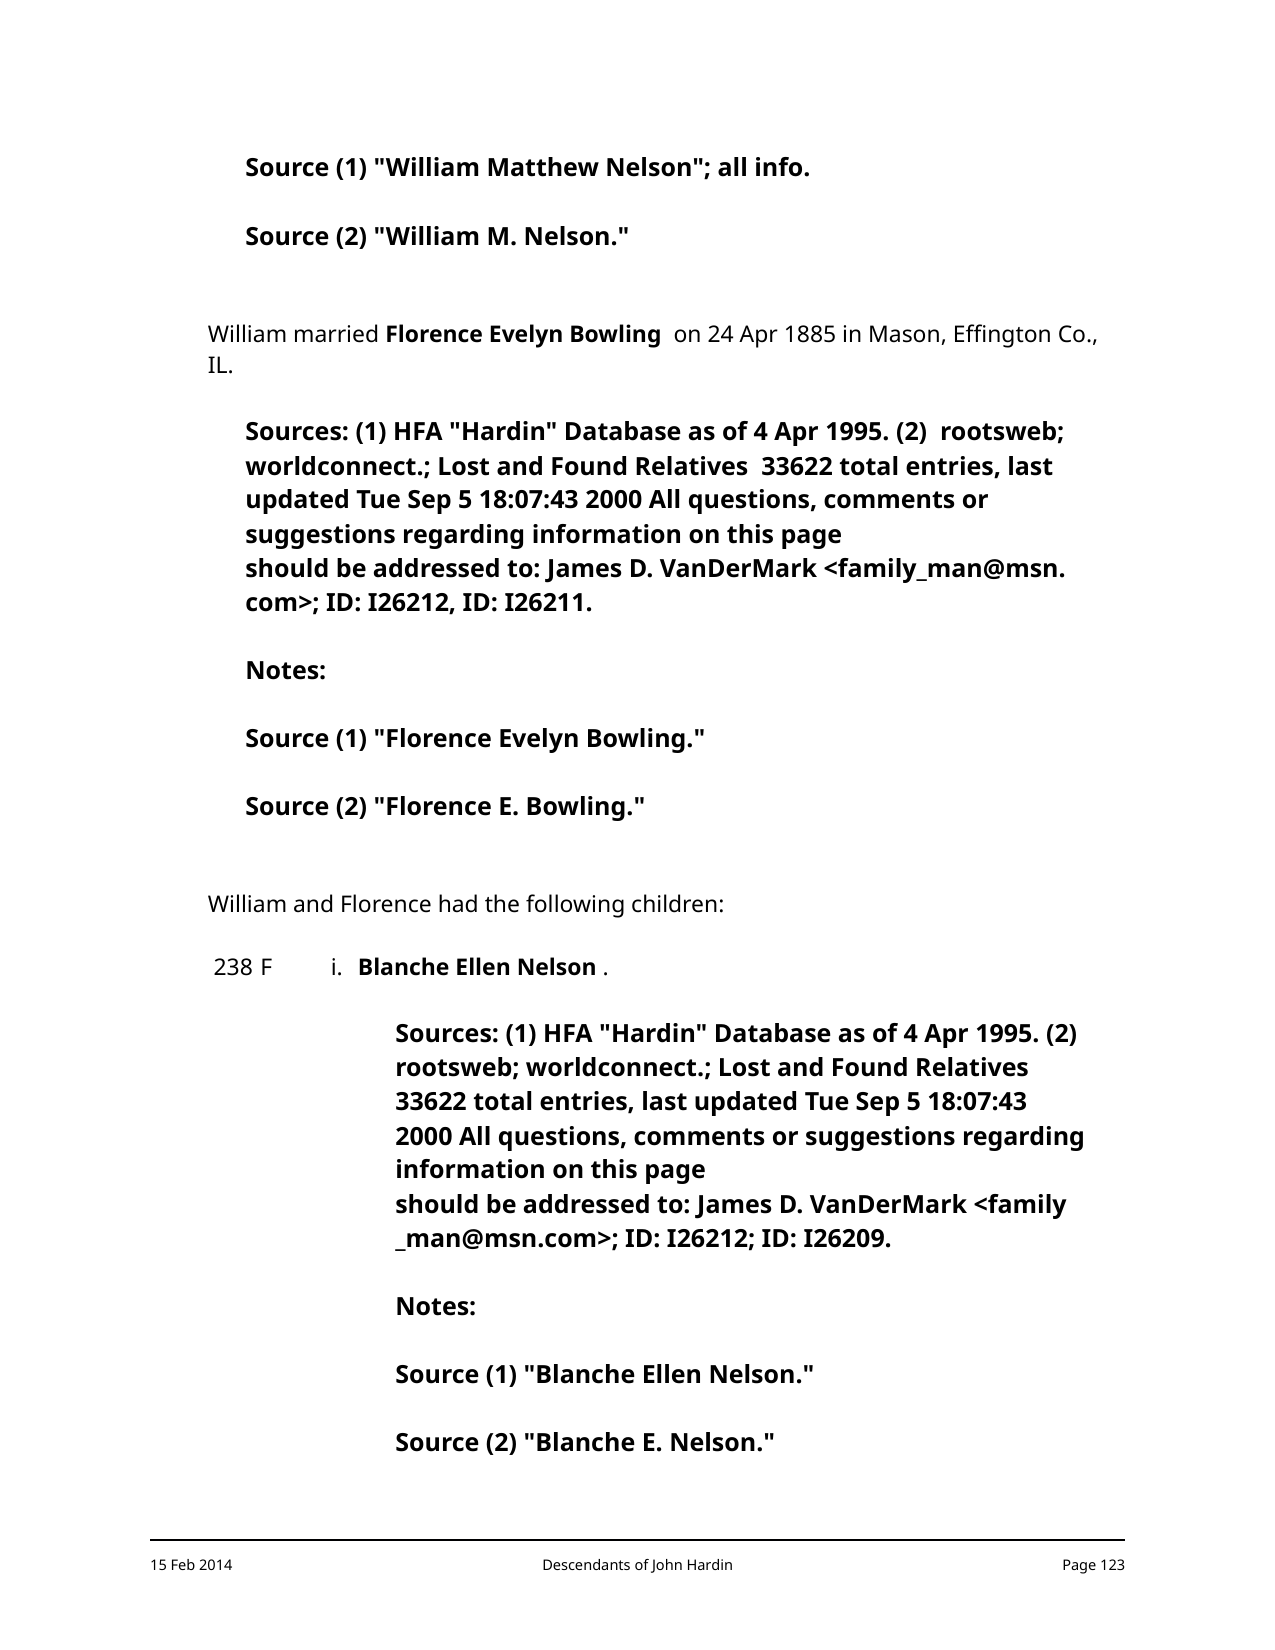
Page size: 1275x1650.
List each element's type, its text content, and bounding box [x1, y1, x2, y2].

text Notes: [395, 1288, 1125, 1322]
text Source (2) "Blanche E. Nelson." [395, 1425, 1125, 1459]
text Source (1) "Florence Evelyn Bowling." [245, 721, 1125, 755]
text _man@msn.com>; ID: I26212; ID: I26209. [395, 1220, 1125, 1254]
text 2000 All questions, comments or suggestions regarding [395, 1118, 1125, 1152]
text should be addressed to: James D. VanDerMark <family_man@msn. [245, 550, 1125, 584]
text Source (1) "William Matthew Nelson"; all info. [245, 150, 1125, 184]
text Sources: (1) HFA "Hardin" Database as of 4 Apr 1995. (2) [395, 1016, 1125, 1050]
text should be addressed to: James D. VanDerMark <family [395, 1186, 1125, 1220]
text 33622 total entries, last updated Tue Sep 5 18:07:43 [395, 1084, 1125, 1118]
text William married Florence Evelyn Bowling on 24 Apr 1885 in Mason, Effington Co., IL. [208, 317, 1125, 380]
text Source (2) "William M. Nelson." [245, 218, 1125, 252]
text rootsweb; worldconnect.; Lost and Found Relatives [395, 1050, 1125, 1084]
text com>; ID: I26212, ID: I26211. [245, 584, 1125, 618]
text William and Florence had the following children: [208, 888, 1125, 919]
text suggestions regarding information on this page [245, 516, 1125, 550]
text worldconnect.; Lost and Found Relatives 33622 total entries, last [245, 448, 1125, 482]
text Source (1) "Blanche Ellen Nelson." [395, 1357, 1125, 1391]
text Notes: [245, 652, 1125, 687]
text information on this page [395, 1152, 1125, 1186]
text 238 F i. Blanche Ellen Nelson . [150, 951, 1125, 982]
text Sources: (1) HFA "Hardin" Database as of 4 Apr 1995. (2) rootsweb; [245, 414, 1125, 448]
text updated Tue Sep 5 18:07:43 2000 All questions, comments or [245, 482, 1125, 516]
text Source (2) "Florence E. Bowling." [245, 789, 1125, 823]
